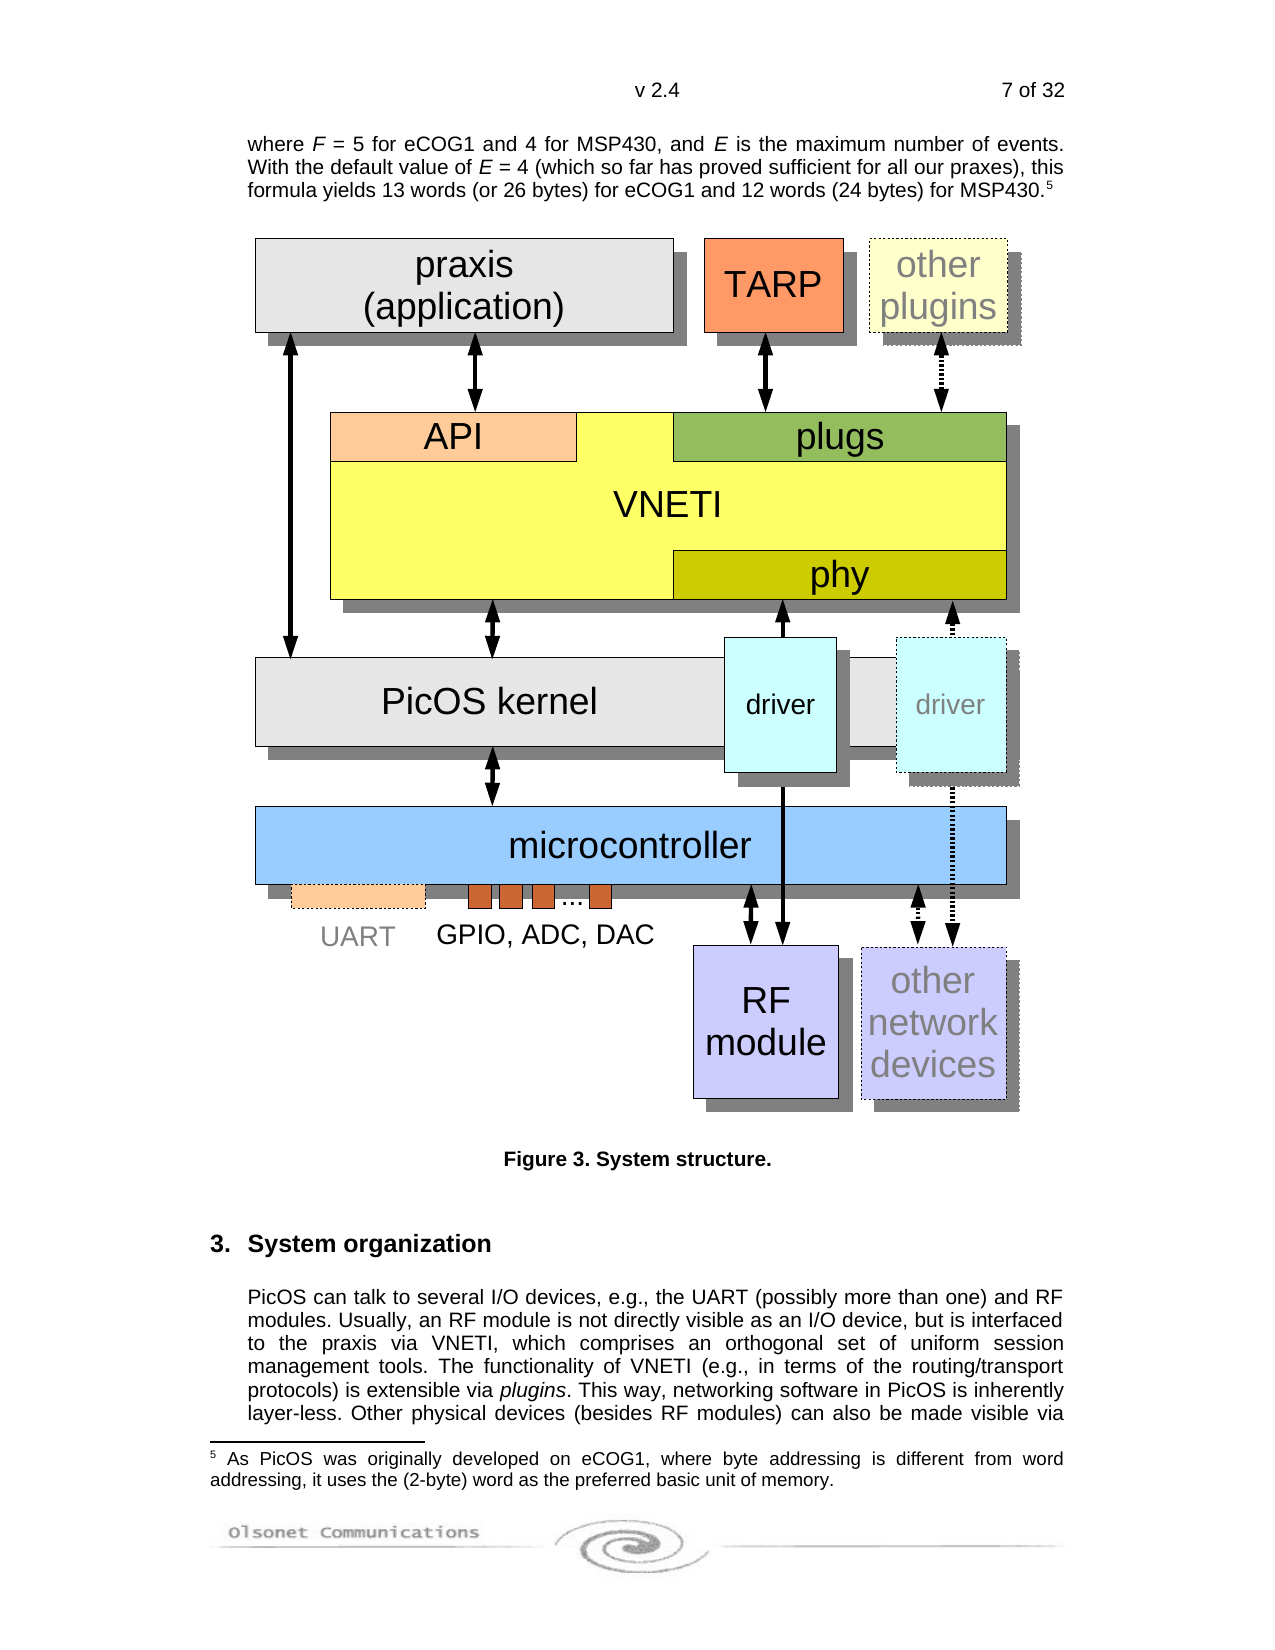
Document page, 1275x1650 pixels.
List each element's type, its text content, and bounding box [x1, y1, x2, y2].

subtitle System organization [210, 1229, 1065, 1257]
picture [210, 1504, 1065, 1596]
text Figure 3. System structure. [210, 1147, 1065, 1170]
text As PicOS was originally developed on eCOG1, where byte addressing is different from word addressing, it uses the (2-byte) word as the preferred basic unit of memory. [210, 1448, 1065, 1490]
text PicOS can talk to several I/O devices, e.g., the UART (possibly more than one) and RF modules. Usually, an RF module is not directly visible as an I/O device, but is interfaced to the praxis via VNETI, which comprises an orthogonal set of uniform session management tools. The functionality of VNETI (e.g., in terms of the routing/transport protocols) is extensible via plugins. This way, networking software in PicOS is inherently layer-less. Other physical devices (besides RF modules) can also be made visible via [247, 1285, 1065, 1424]
text where F = 5 for eCOG1 and 4 for MSP430, and E is the maximum number of events. With the default value of E = 4 (which so far has proved sufficient for all our praxes), this formula yields 13 words (or 26 bytes) for eCOG1 and 12 words (24 bytes) for MSP430. [247, 132, 1065, 202]
